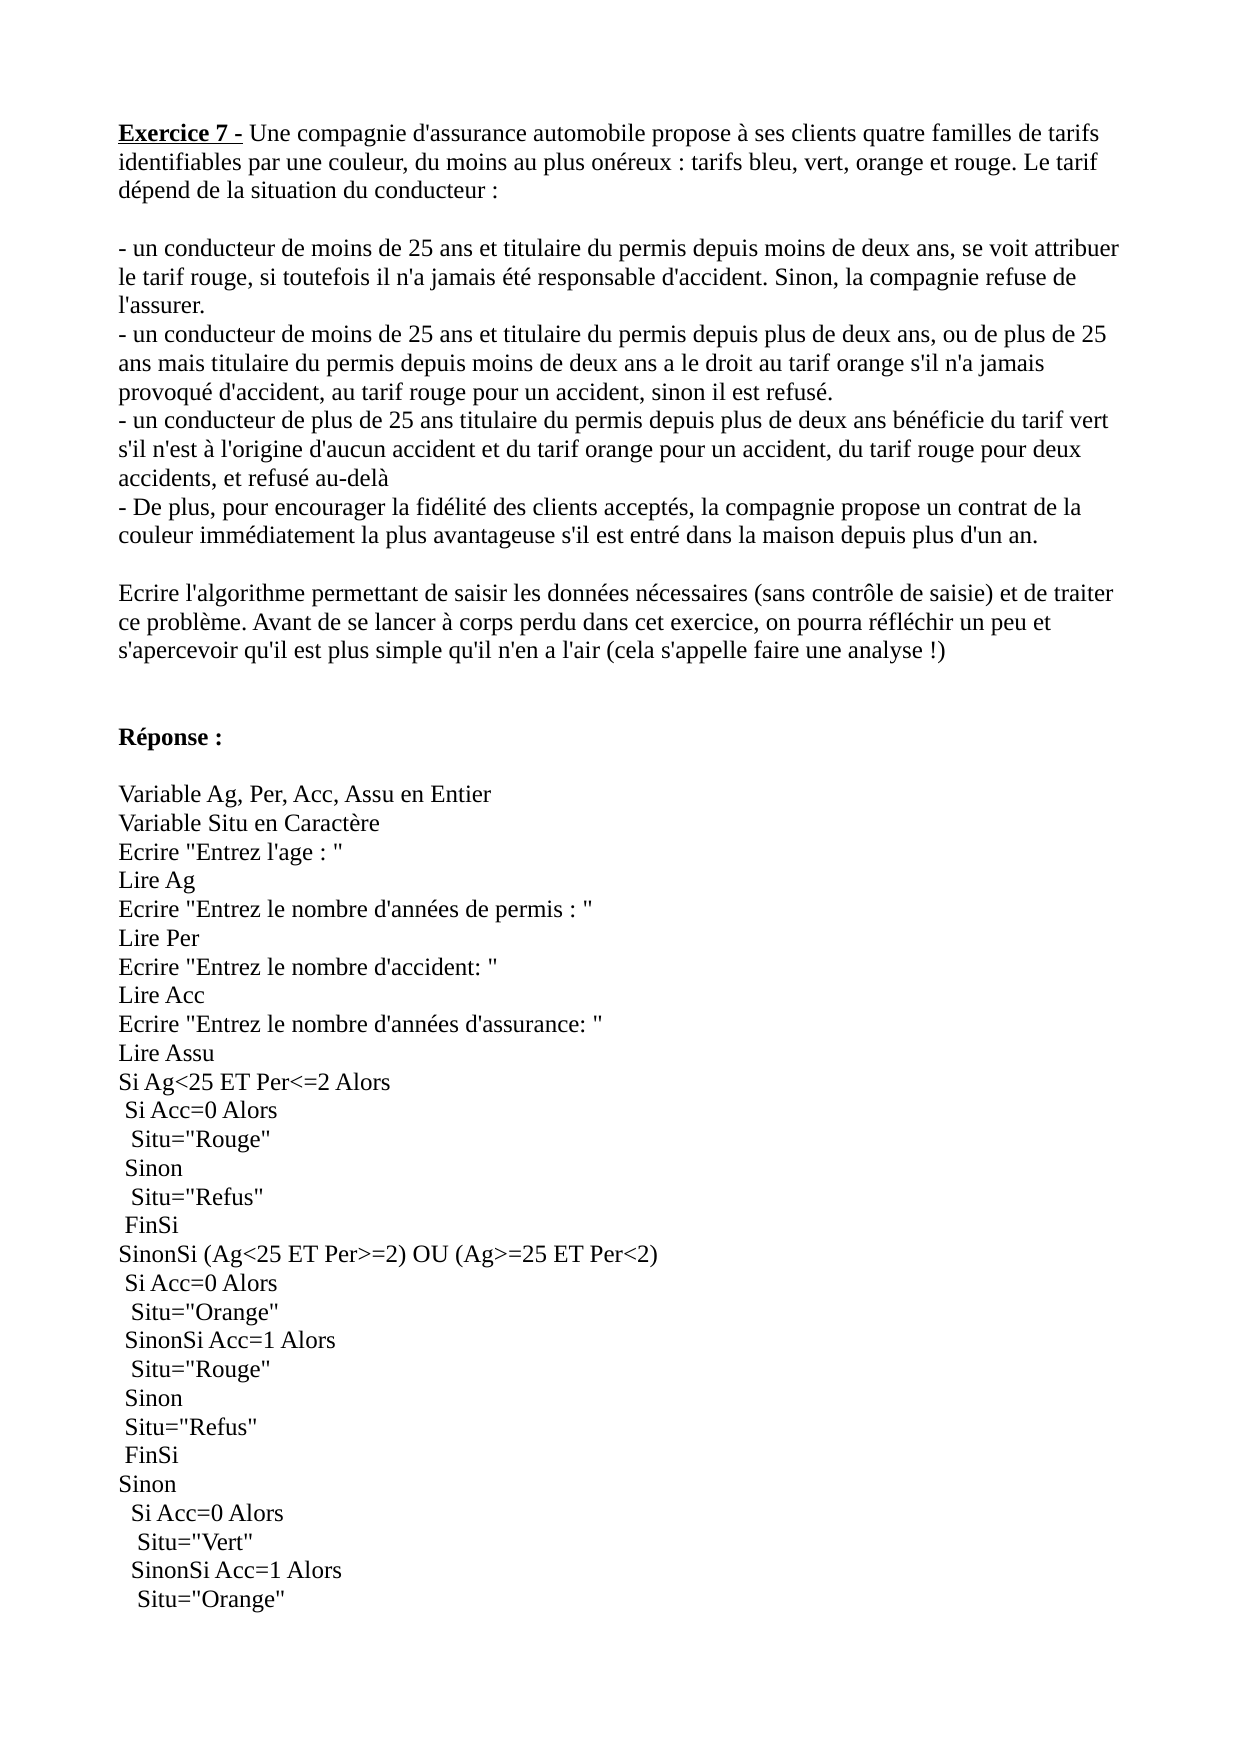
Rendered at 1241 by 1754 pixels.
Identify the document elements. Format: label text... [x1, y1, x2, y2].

text Sinon [118, 1153, 1122, 1182]
text Variable Ag, Per, Acc, Assu en Entier [118, 779, 1122, 808]
text Sinon [118, 1383, 1122, 1412]
text - un conducteur de plus de 25 ans titulaire du permis depuis plus de deux ans bénéficie du tarif vert s'il n'est à l'origine d'aucun accident et du tarif orange pour un accident, du tarif rouge pour deux accidents, et refusé au-delà  [118, 406, 1122, 492]
text Situ="Rouge" [118, 1124, 1122, 1153]
text SinonSi Acc=1 Alors [118, 1326, 1122, 1354]
text Sinon [118, 1469, 1122, 1498]
text Si Ag<25 ET Per<=2 Alors [118, 1067, 1122, 1096]
text Exercice 7 - Une compagnie d'assurance automobile propose à ses clients quatre familles de tarifs identifiables par une couleur, du moins au plus onéreux : tarifs bleu, vert, orange et rouge. Le tarif dépend de la situation du conducteur :  [118, 118, 1122, 204]
text Ecrire l'algorithme permettant de saisir les données nécessaires (sans contrôle de saisie) et de traiter ce problème. Avant de se lancer à corps perdu dans cet exercice, on pourra réfléchir un peu et s'apercevoir qu'il est plus simple qu'il n'en a l'air (cela s'appelle faire une analyse !) [118, 578, 1122, 664]
text Ecrire "Entrez le nombre d'accident: " Lire Acc [118, 952, 1122, 1009]
text Ecrire "Entrez le nombre d'années de permis : " Lire Per [118, 894, 1122, 952]
text Ecrire "Entrez l'age : " Lire Ag [118, 837, 1122, 894]
text Si Acc=0 Alors [118, 1498, 1122, 1527]
text Situ="Orange" [118, 1584, 1122, 1613]
text Situ="Refus" [118, 1412, 1122, 1441]
text Variable Situ en Caractère [118, 808, 1122, 837]
text - un conducteur de moins de 25 ans et titulaire du permis depuis moins de deux ans, se voit attribuer le tarif rouge, si toutefois il n'a jamais été responsable d'accident. Sinon, la compagnie refuse de l'assurer.  [118, 233, 1122, 319]
text Situ="Rouge" [118, 1354, 1122, 1383]
text Situ="Refus" [118, 1182, 1122, 1211]
text - De plus, pour encourager la fidélité des clients acceptés, la compagnie propose un contrat de la couleur immédiatement la plus avantageuse s'il est entré dans la maison depuis plus d'un an. [118, 492, 1122, 549]
text FinSi [118, 1441, 1122, 1469]
text Ecrire "Entrez le nombre d'années d'assurance: " Lire Assu [118, 1009, 1122, 1067]
text SinonSi Acc=1 Alors [118, 1556, 1122, 1584]
text SinonSi (Ag<25 ET Per>=2) OU (Ag>=25 ET Per<2) [118, 1239, 1122, 1268]
text - un conducteur de moins de 25 ans et titulaire du permis depuis plus de deux ans, ou de plus de 25 ans mais titulaire du permis depuis moins de deux ans a le droit au tarif orange s'il n'a jamais provoqué d'accident, au tarif rouge pour un accident, sinon il est refusé.  [118, 319, 1122, 406]
text Réponse : [118, 722, 1122, 751]
text FinSi [118, 1211, 1122, 1239]
text Si Acc=0 Alors [118, 1268, 1122, 1297]
text Situ="Vert" [118, 1527, 1122, 1556]
text Situ="Orange" [118, 1297, 1122, 1326]
text Si Acc=0 Alors [118, 1096, 1122, 1124]
